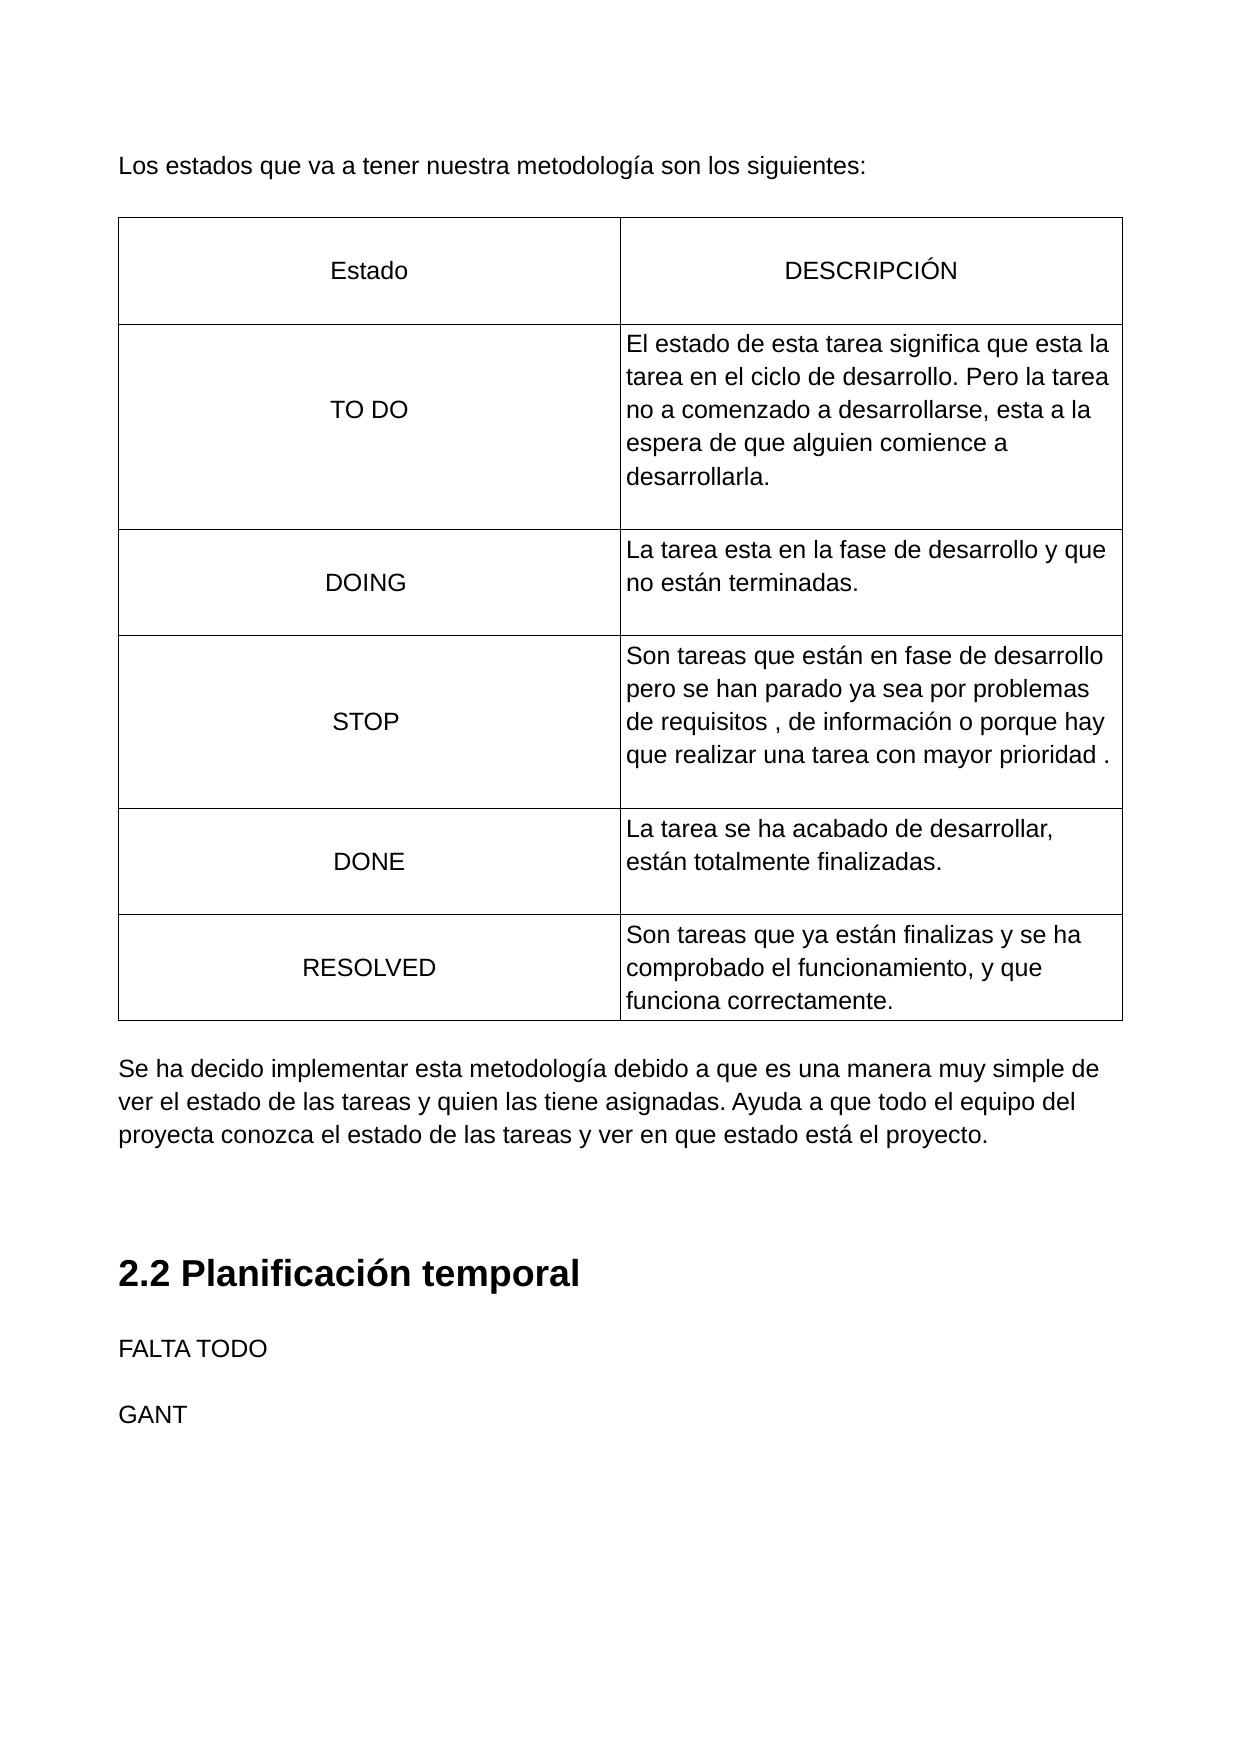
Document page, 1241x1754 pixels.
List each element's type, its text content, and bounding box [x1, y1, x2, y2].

table_cell DOING [119, 530, 620, 635]
table_cell La tarea se ha acabado de desarrollar, están totalmente finalizadas. [621, 809, 1122, 914]
text 2.2 Planificación temporal [118, 1252, 1122, 1295]
table_cell RESOLVED [119, 915, 620, 1020]
text GANT [118, 1400, 1122, 1429]
table_cell La tarea esta en la fase de desarrollo y que no están terminadas. [621, 530, 1122, 635]
table_cell DONE [119, 809, 620, 914]
table_cell STOP [119, 636, 620, 808]
text Los estados que va a tener nuestra metodología son los siguientes: [118, 151, 1122, 180]
table_cell TO DO [119, 325, 620, 529]
table_cell Son tareas que están en fase de desarrollo pero se han parado ya sea por problemas de requisitos , de información o porque hay que realizar una tarea con mayor prioridad . [621, 636, 1122, 808]
table_cell El estado de esta tarea significa que esta la tarea en el ciclo de desarrollo. Pero la tarea no a comenzado a desarrollarse, esta a la espera de que alguien comience a desarrollarla. [621, 325, 1122, 529]
table_header DESCRIPCIÓN [621, 218, 1122, 323]
text Se ha decido implementar esta metodología debido a que es una manera muy simple de ver el estado de las tareas y quien las tiene asignadas. Ayuda a que todo el equipo del proyecta conozca el estado de las tareas y ver en que estado está el proyecto. [118, 1053, 1122, 1148]
text FALTA TODO [118, 1334, 1122, 1363]
table_header Estado [119, 218, 620, 323]
table_cell Son tareas que ya están finalizas y se ha comprobado el funcionamiento, y que funciona correctamente. [621, 915, 1122, 1020]
